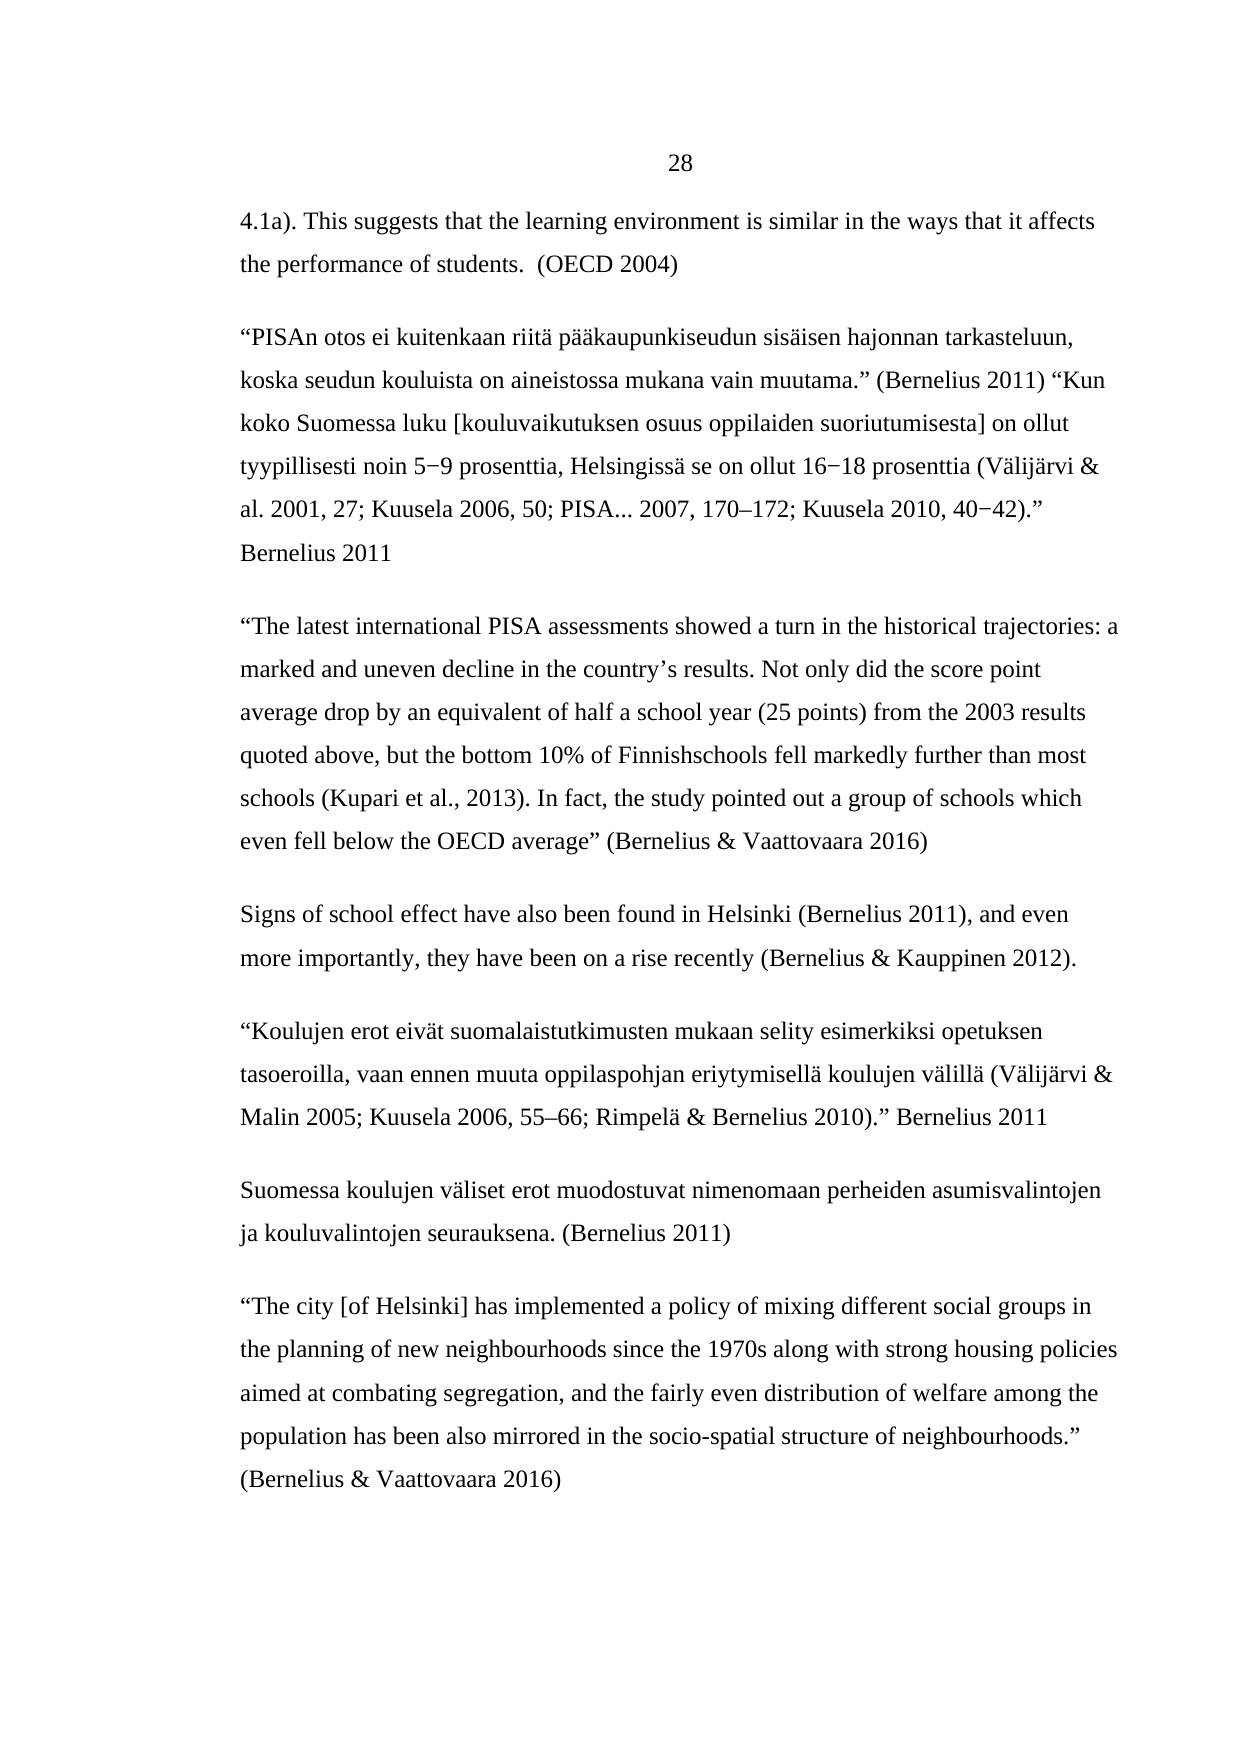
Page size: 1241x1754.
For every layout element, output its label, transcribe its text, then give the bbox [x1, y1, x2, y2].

text 4.1a). This suggests that the learning environment is similar in the ways that it affects the performance of students. (OECD 2004) [240, 206, 1121, 278]
text “Koulujen erot eivät suomalaistutkimusten mukaan selity esimerkiksi opetuksen tasoeroilla, vaan ennen muuta oppilaspohjan eriytymisellä koulujen välillä (Välijärvi & Malin 2005; Kuusela 2006, 55–66; Rimpelä & Bernelius 2010).” Bernelius 2011 [240, 1016, 1121, 1131]
text Signs of school effect have also been found in Helsinki (Bernelius 2011), and even more importantly, they have been on a rise recently (Bernelius & Kauppinen 2012). [240, 899, 1121, 971]
text Suomessa koulujen väliset erot muodostuvat nimenomaan perheiden asumisvalintojen ja kouluvalintojen seurauksena. (Bernelius 2011) [240, 1175, 1121, 1247]
text “PISAn otos ei kuitenkaan riitä pääkaupunkiseudun sisäisen hajonnan tarkasteluun, koska seudun kouluista on aineistossa mukana vain muutama.” (Bernelius 2011) “Kun koko Suomessa luku [kouluvaikutuksen osuus oppilaiden suoriutumisesta] on ollut tyypillisesti noin 5−9 prosenttia, Helsingissä se on ollut 16−18 prosenttia (Välijärvi & al. 2001, 27; Kuusela 2006, 50; PISA... 2007, 170–172; Kuusela 2010, 40−42).” Bernelius 2011 [240, 322, 1121, 566]
text “The latest international PISA assessments showed a turn in the historical trajectories: a marked and uneven decline in the country’s results. Not only did the score point average drop by an equivalent of half a school year (25 points) from the 2003 results quoted above, but the bottom 10% of Finnishschools fell markedly further than most schools (Kupari et al., 2013). In fact, the study pointed out a group of schools which even fell below the OECD average” (Bernelius & Vaattovaara 2016) [240, 611, 1121, 855]
text “The city [of Helsinki] has implemented a policy of mixing different social groups in the planning of new neighbourhoods since the 1970s along with strong housing policies aimed at combating segregation, and the fairly even distribution of welfare among the population has been also mirrored in the socio-spatial structure of neighbourhoods.” (Bernelius & Vaattovaara 2016) [240, 1291, 1121, 1493]
